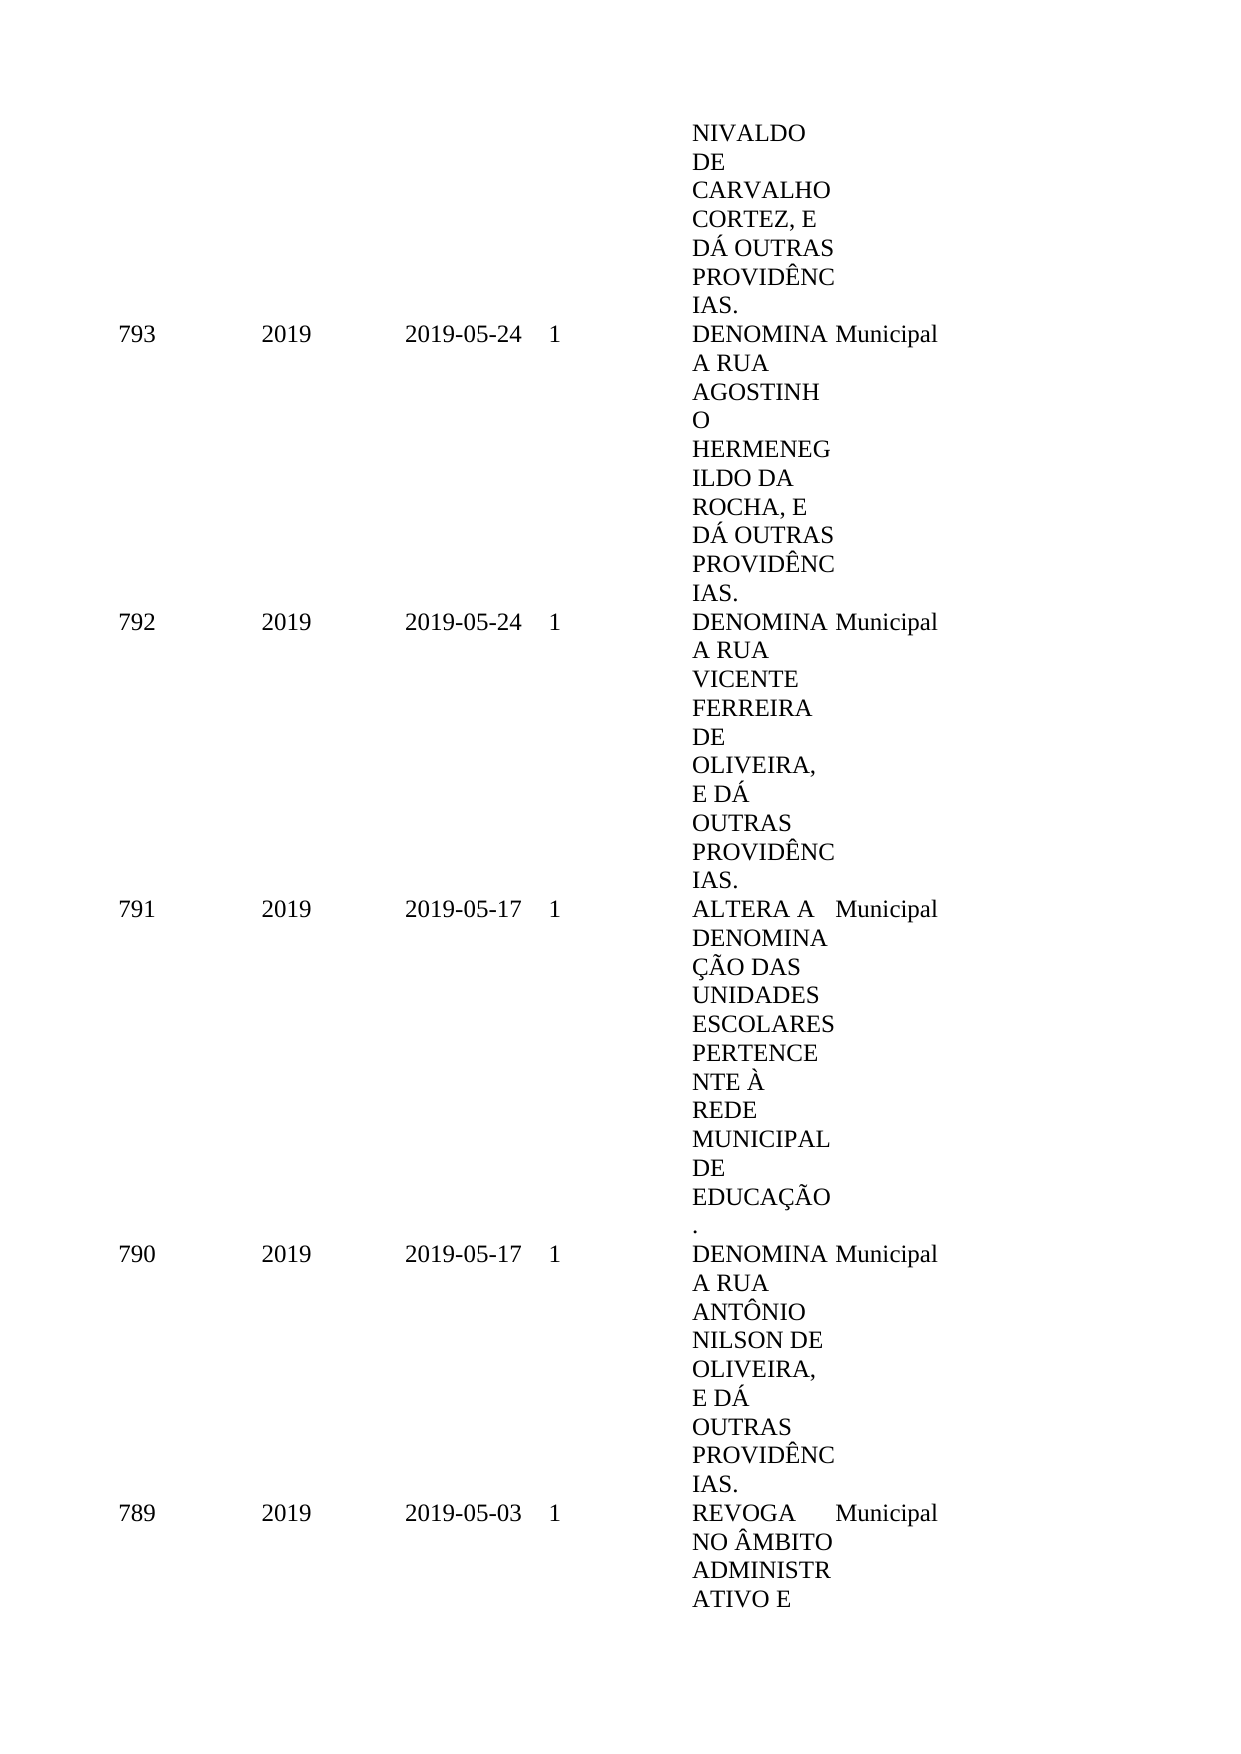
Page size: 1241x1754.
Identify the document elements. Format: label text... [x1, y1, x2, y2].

table_cell 2019 [261, 607, 405, 894]
table_cell 2019-05-24 [405, 319, 548, 607]
table_cell 791 [118, 894, 261, 1239]
table_cell [405, 118, 548, 319]
table_cell 1 [548, 1498, 692, 1613]
table_cell [979, 894, 1122, 1239]
table_cell DENOMINA A RUA VICENTE FERREIRA DE OLIVEIRA, E DÁ OUTRAS PROVIDÊNCIAS. [692, 607, 835, 894]
table_cell Municipal [835, 1498, 979, 1613]
table_cell [979, 1239, 1122, 1498]
table_cell 2019 [261, 1498, 405, 1613]
table_cell 793 [118, 319, 261, 607]
table_cell [979, 319, 1122, 607]
table_cell Municipal [835, 1239, 979, 1498]
table_cell 1 [548, 1239, 692, 1498]
table_cell 2019-05-24 [405, 607, 548, 894]
table_cell 789 [118, 1498, 261, 1613]
table_cell DENOMINA A RUA ANTÔNIO NILSON DE OLIVEIRA, E DÁ OUTRAS PROVIDÊNCIAS. [692, 1239, 835, 1498]
table_cell DENOMINA A RUA AGOSTINHO HERMENEGILDO DA ROCHA, E DÁ OUTRAS PROVIDÊNCIAS. [692, 319, 835, 607]
table_cell Municipal [835, 607, 979, 894]
table_cell [979, 1498, 1122, 1613]
table_cell [548, 118, 692, 319]
table_cell 2019 [261, 319, 405, 607]
table_cell 2019-05-17 [405, 894, 548, 1239]
table_cell ALTERA A DENOMINAÇÃO DAS UNIDADES ESCOLARES PERTENCENTE À REDE MUNICIPAL DE EDUCAÇÃO. [692, 894, 835, 1239]
table_cell Municipal [835, 319, 979, 607]
table_cell 1 [548, 319, 692, 607]
table_cell [835, 118, 979, 319]
table_cell 2019 [261, 894, 405, 1239]
table_cell 790 [118, 1239, 261, 1498]
table_cell 2019-05-03 [405, 1498, 548, 1613]
table_cell [118, 118, 261, 319]
table_cell [979, 607, 1122, 894]
table_cell 1 [548, 894, 692, 1239]
table_cell [979, 118, 1122, 319]
table_cell 2019 [261, 1239, 405, 1498]
table_cell Municipal [835, 894, 979, 1239]
table_cell NIVALDO DE CARVALHO CORTEZ, E DÁ OUTRAS PROVIDÊNCIAS. [692, 118, 835, 319]
table_cell 2019-05-17 [405, 1239, 548, 1498]
table_cell [261, 118, 405, 319]
table_cell 792 [118, 607, 261, 894]
table_cell REVOGA NO ÂMBITO ADMINISTRATIVO E [692, 1498, 835, 1613]
table_cell 1 [548, 607, 692, 894]
